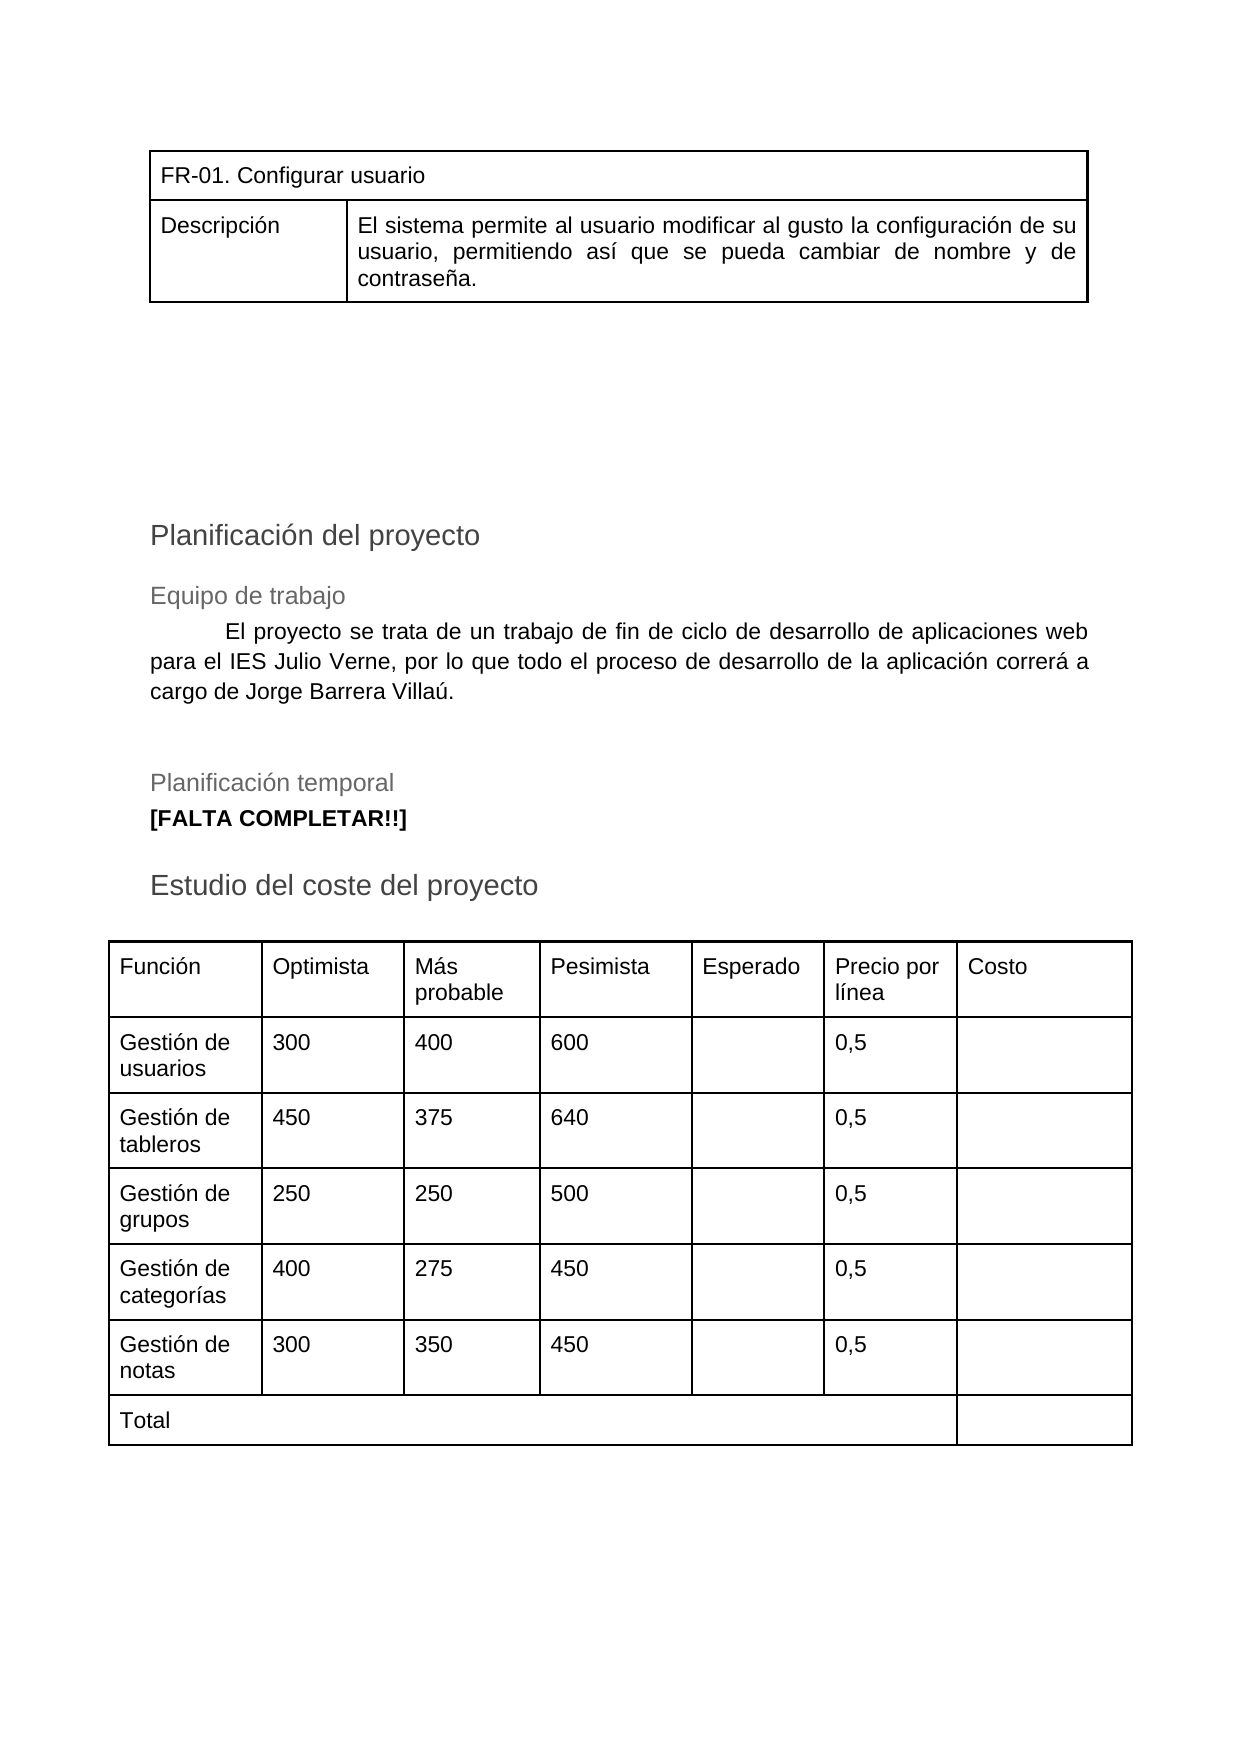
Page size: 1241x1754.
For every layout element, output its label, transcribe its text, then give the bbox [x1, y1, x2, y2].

table_cell [958, 1321, 1131, 1394]
table_cell 0,5 [825, 1018, 956, 1092]
table_cell [958, 1245, 1131, 1318]
table_cell Gestión de categorías [110, 1245, 261, 1318]
table_cell Gestión de grupos [110, 1169, 261, 1243]
table_cell 375 [405, 1094, 539, 1167]
table_cell 0,5 [825, 1094, 956, 1167]
table_cell 0,5 [825, 1245, 956, 1318]
table_cell 0,5 [825, 1169, 956, 1243]
subtitle Equipo de trabajo [150, 581, 1090, 609]
subtitle Estudio del coste del proyecto [150, 868, 1090, 902]
table_cell 400 [263, 1245, 403, 1318]
table_cell [958, 1094, 1131, 1167]
table_cell Gestión de notas [110, 1321, 261, 1394]
table_header Pesimista [541, 943, 691, 1016]
table_cell [958, 1018, 1131, 1092]
table_header Más probable [405, 943, 539, 1016]
table_cell 250 [405, 1169, 539, 1243]
table_cell 450 [541, 1321, 691, 1394]
table_cell 0,5 [825, 1321, 956, 1394]
subtitle Planificación temporal [150, 768, 1090, 796]
table_header Optimista [263, 943, 403, 1016]
table_header Función [110, 943, 261, 1016]
table_cell 600 [541, 1018, 691, 1092]
table_cell 300 [263, 1018, 403, 1092]
table_cell 250 [263, 1169, 403, 1243]
subtitle Planificación del proyecto [150, 518, 1090, 551]
table_cell 350 [405, 1321, 539, 1394]
table_header Precio por línea [825, 943, 956, 1016]
table_header Costo [958, 943, 1131, 1016]
table_cell [693, 1169, 823, 1243]
table_cell [958, 1169, 1131, 1243]
table_cell Total [110, 1396, 956, 1443]
table_cell 300 [263, 1321, 403, 1394]
table_cell 400 [405, 1018, 539, 1092]
table_cell 450 [263, 1094, 403, 1167]
table_cell El sistema permite al usuario modificar al gusto la configuración de su usuario, permitiendo así que se pueda cambiar de nombre y de contraseña. [348, 201, 1086, 301]
table_cell [693, 1094, 823, 1167]
table_cell 275 [405, 1245, 539, 1318]
table_cell Gestión de usuarios [110, 1018, 261, 1092]
table_cell Gestión de tableros [110, 1094, 261, 1167]
table_cell 500 [541, 1169, 691, 1243]
table_cell 640 [541, 1094, 691, 1167]
table_cell [693, 1018, 823, 1092]
text El proyecto se trata de un trabajo de fin de ciclo de desarrollo de aplicaciones web para el IES Julio Verne, por lo que todo el proceso de desarrollo de la aplicación correrá a cargo de Jorge Barrera Villaú. [150, 618, 1090, 704]
table_header Esperado [693, 943, 823, 1016]
table_cell [693, 1321, 823, 1394]
table_cell 450 [541, 1245, 691, 1318]
table_cell Descripción [151, 201, 346, 301]
table_cell [693, 1245, 823, 1318]
table_cell [958, 1396, 1131, 1443]
table_header FR-01. Configurar usuario [151, 152, 1086, 199]
text [FALTA COMPLETAR!!] [150, 805, 1090, 831]
